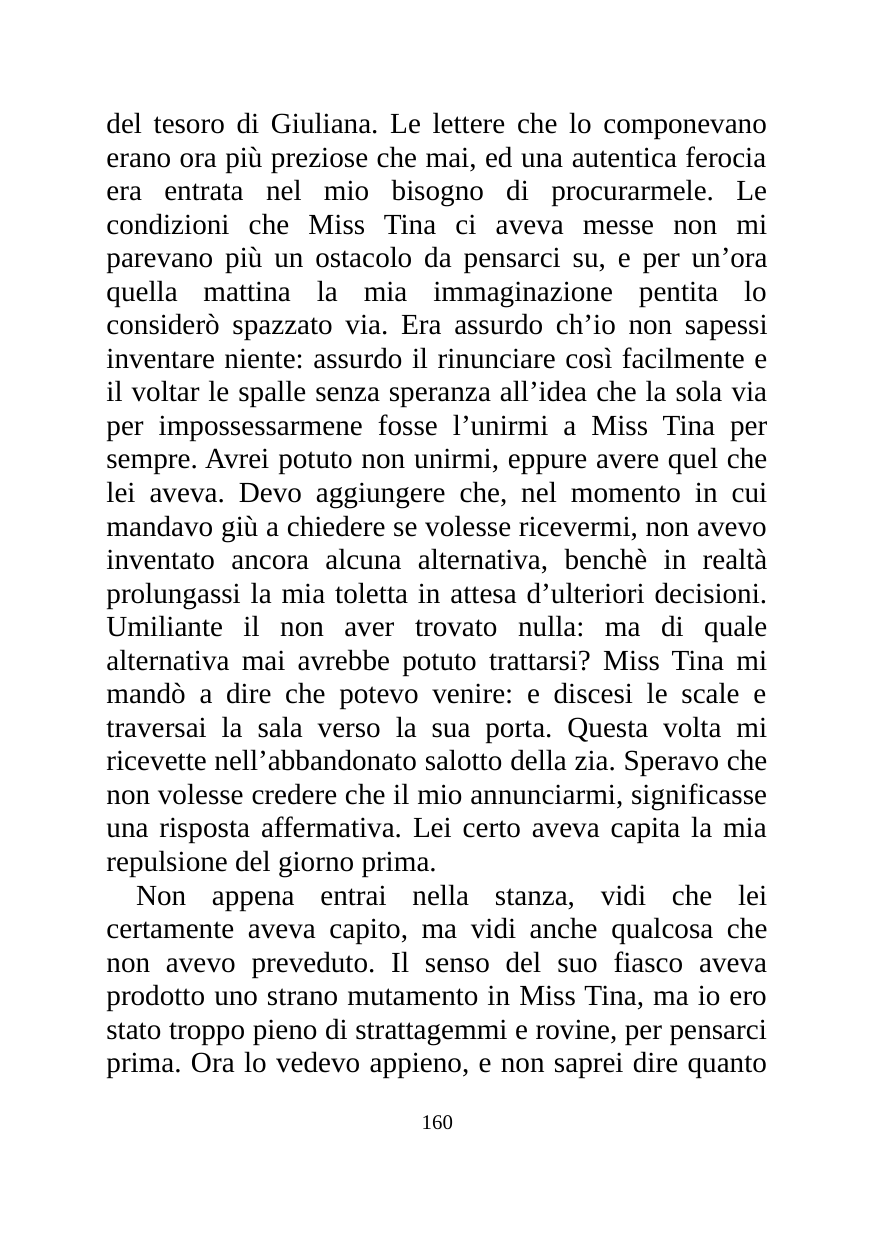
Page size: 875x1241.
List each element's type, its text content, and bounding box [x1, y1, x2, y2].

text del tesoro di Giuliana. Le lettere che lo componevano erano ora più preziose che mai, ed una autentica ferocia era entrata nel mio bisogno di procurarmele. Le condizioni che Miss Tina ci aveva messe non mi parevano più un ostacolo da pensarci su, e per un’ora quella mattina la mia immaginazione pentita lo considerò spazzato via. Era assurdo ch’io non sapessi inventare niente: assurdo il rinunciare così facilmente e il voltar le spalle senza speranza all’idea che la sola via per impossessarmene fosse l’unirmi a Miss Tina per sempre. Avrei potuto non unirmi, eppure avere quel che lei aveva. Devo aggiungere che, nel momento in cui mandavo giù a chiedere se volesse ricevermi, non avevo inventato ancora alcuna alternativa, benchè in realtà prolungassi la mia toletta in attesa d’ulteriori decisioni. Umiliante il non aver trovato nulla: ma di quale alternativa mai avrebbe potuto trattarsi? Miss Tina mi mandò a dire che potevo venire: e discesi le scale e traversai la sala verso la sua porta. Questa volta mi ricevette nell’abbandonato salotto della zia. Speravo che non volesse credere che il mio annunciarmi, significasse una risposta affermativa. Lei certo aveva capita la mia repulsione del giorno prima. [106, 106, 768, 878]
text Non appena entrai nella stanza, vidi che lei certamente aveva capito, ma vidi anche qualcosa che non avevo preveduto. Il senso del suo fiasco aveva prodotto uno strano mutamento in Miss Tina, ma io ero stato troppo pieno di strattagemmi e rovine, per pensarci prima. Ora lo vedevo appieno, e non saprei dire quanto [106, 878, 768, 1079]
